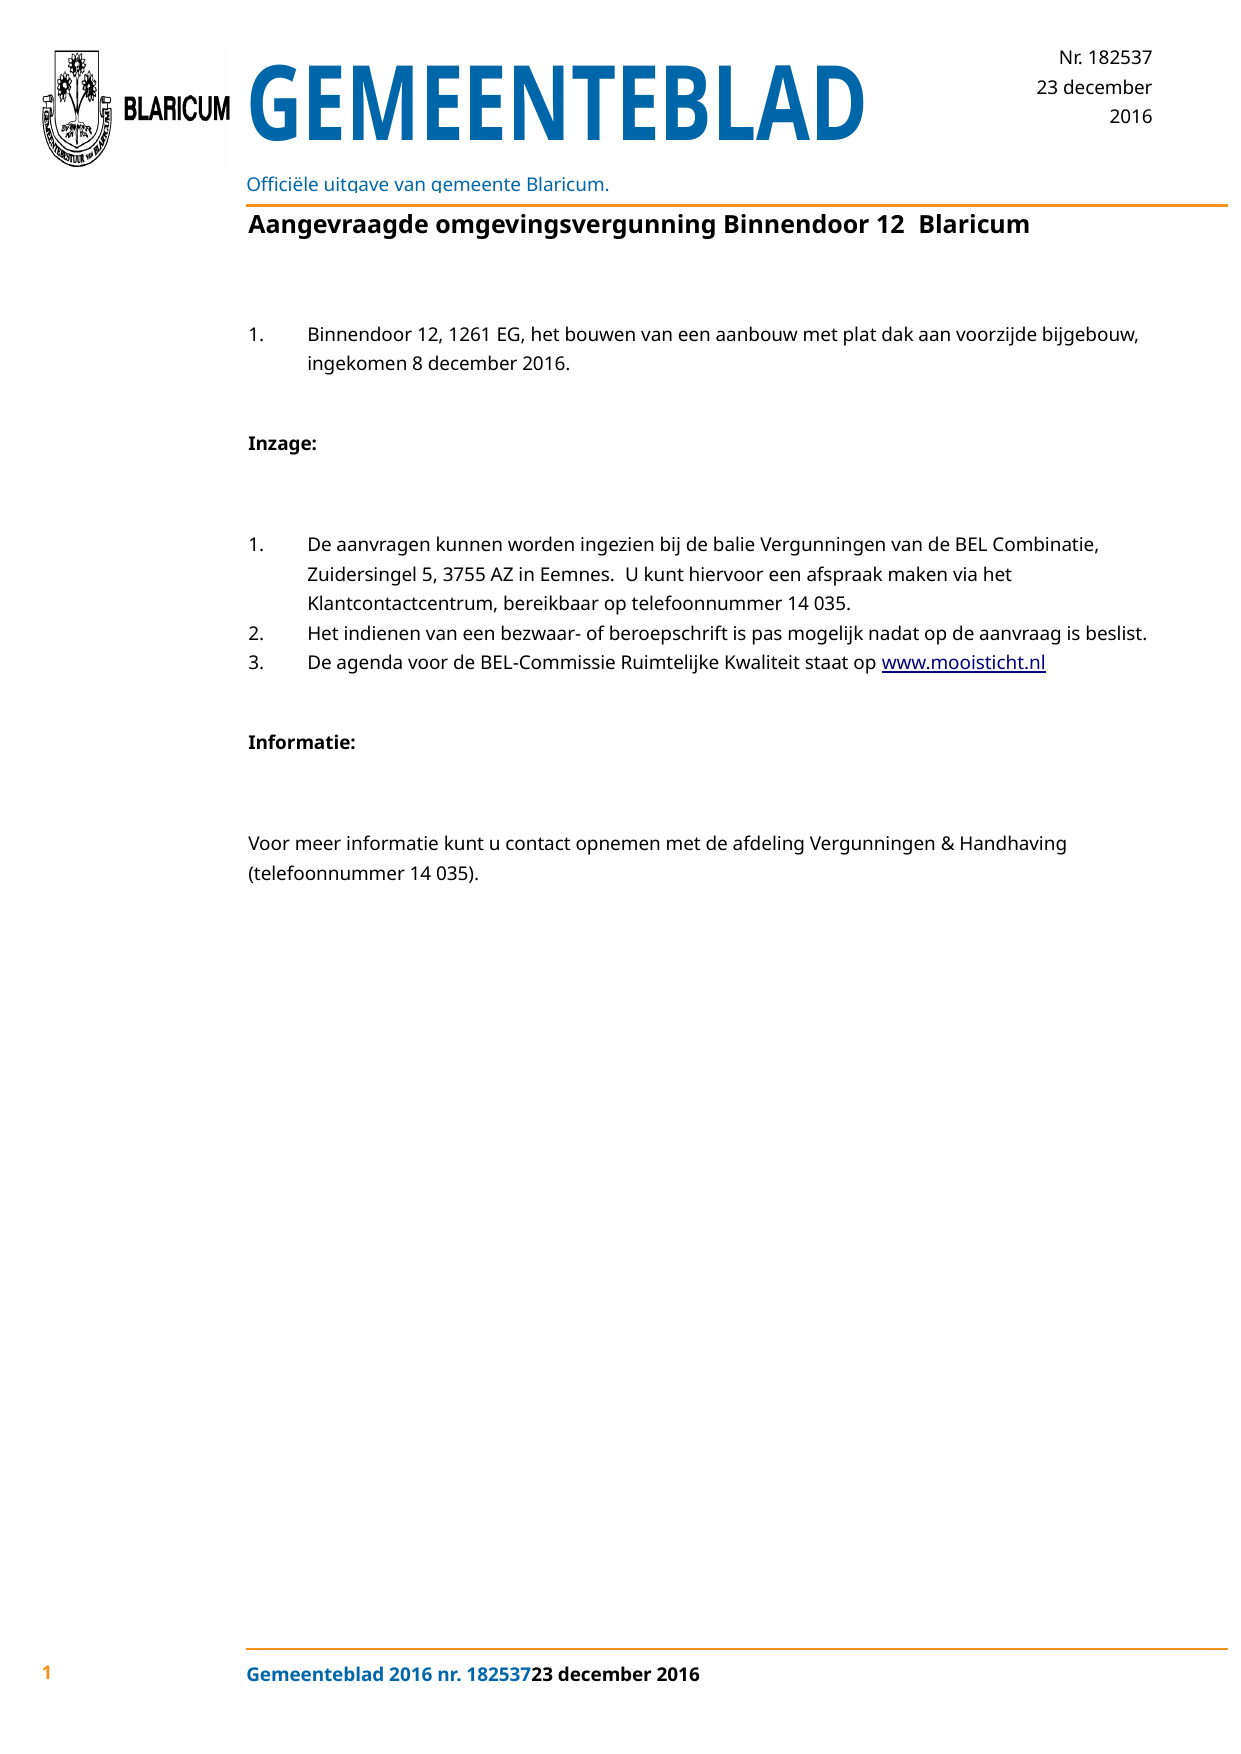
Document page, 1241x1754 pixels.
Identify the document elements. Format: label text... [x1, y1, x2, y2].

text Informatie: [248, 729, 1152, 755]
text Inzage: [248, 430, 1152, 456]
text Voor meer informatie kunt u contact opnemen met de afdeling Vergunningen & Handhaving (telefoonnummer 14 035). [248, 830, 1152, 886]
text Aangevraagde omgevingsvergunning Binnendoor 12 Blaricum [248, 207, 1152, 241]
picture [41, 47, 231, 172]
list De aanvragen kunnen worden ingezien bij de balie Vergunningen van de BEL Combinatie, Zuidersingel 5, 3755 AZ in Eemnes. U kunt hiervoor een afspraak maken via het Klantcontactcentrum, bereikbaar op telefoonnummer 14 035. [248, 531, 1152, 616]
list Het indienen van een bezwaar- of beroepschrift is pas mogelijk nadat op de aanvraag is beslist. [248, 620, 1152, 646]
list De agenda voor de BEL-Commissie Ruimtelijke Kwaliteit staat op www.mooisticht.nl [248, 649, 1152, 675]
list Binnendoor 12, 1261 EG, het bouwen van een aanbouw met plat dak aan voorzijde bijgebouw, ingekomen 8 december 2016. [248, 321, 1152, 376]
